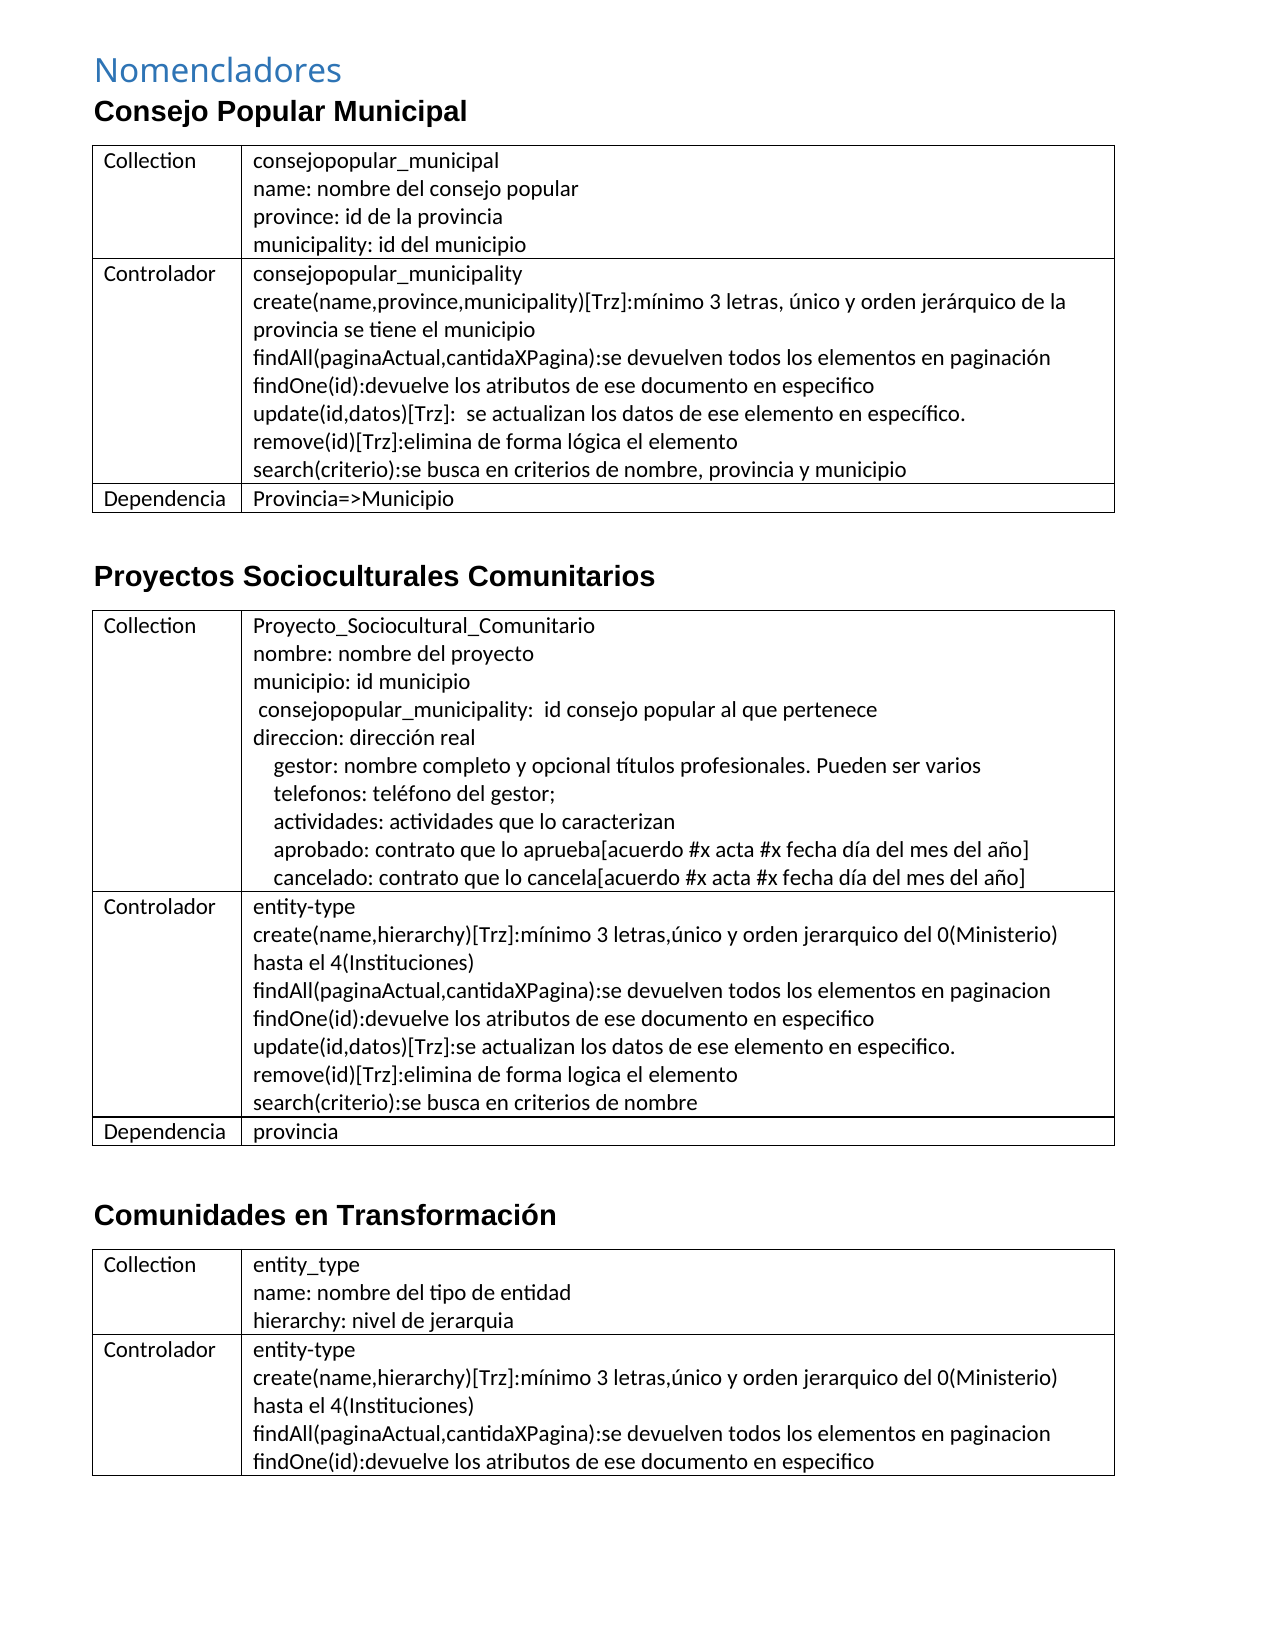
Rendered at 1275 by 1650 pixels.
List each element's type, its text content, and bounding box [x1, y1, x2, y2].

table_cell Controlador [93, 259, 241, 483]
table_cell consejopopular_municipality create(name,province,municipality)[Trz]:mínimo 3 letras, único y orden jerárquico de la provincia se tiene el municipio findAll(paginaActual,cantidaXPagina):se devuelven todos los elementos en paginación findOne(id):devuelve los atributos de ese documento en especifico update(id,datos)[Trz]: se actualizan los datos de ese elemento en específico. remove(id)[Trz]:elimina de forma lógica el elemento search(criterio):se busca en criterios de nombre, provincia y municipio [242, 259, 1114, 483]
table_header Collection [93, 146, 241, 258]
table_cell entity-type create(name,hierarchy)[Trz]:mínimo 3 letras,único y orden jerarquico del 0(Ministerio) hasta el 4(Instituciones) findAll(paginaActual,cantidaXPagina):se devuelven todos los elementos en paginacion findOne(id):devuelve los atributos de ese documento en especifico [242, 1335, 1114, 1475]
table_cell provincia [242, 1118, 1114, 1145]
table_header entity_type name: nombre del tipo de entidad hierarchy: nivel de jerarquia [242, 1250, 1114, 1334]
table_cell Controlador [93, 892, 241, 1116]
table_cell Controlador [93, 1335, 241, 1475]
text Proyectos Socioculturales Comunitarios [94, 559, 1125, 592]
table_cell Dependencia [93, 1118, 241, 1145]
table_header consejopopular_municipal name: nombre del consejo popular province: id de la provincia municipality: id del municipio [242, 146, 1114, 258]
table_header Collection [93, 1250, 241, 1334]
table_cell entity-type create(name,hierarchy)[Trz]:mínimo 3 letras,único y orden jerarquico del 0(Ministerio) hasta el 4(Instituciones) findAll(paginaActual,cantidaXPagina):se devuelven todos los elementos en paginacion findOne(id):devuelve los atributos de ese documento en especifico update(id,datos)[Trz]:se actualizan los datos de ese elemento en especifico. remove(id)[Trz]:elimina de forma logica el elemento search(criterio):se busca en criterios de nombre [242, 892, 1114, 1116]
table_header Collection [93, 611, 241, 891]
subtitle Nomencladores [94, 47, 1125, 92]
table_header Proyecto_Sociocultural_Comunitario nombre: nombre del proyecto municipio: id municipio consejopopular_municipality: id consejo popular al que pertenece direccion: dirección real gestor: nombre completo y opcional títulos profesionales. Pueden ser varios telefonos: teléfono del gestor; actividades: actividades que lo caracterizan aprobado: contrato que lo aprueba[acuerdo #x acta #x fecha día del mes del año] cancelado: contrato que lo cancela[acuerdo #x acta #x fecha día del mes del año] [242, 611, 1114, 891]
text Consejo Popular Municipal [94, 94, 1125, 127]
text Comunidades en Transformación [94, 1198, 1125, 1231]
table_cell Dependencia [93, 484, 241, 512]
table_cell Provincia=>Municipio [242, 484, 1114, 512]
